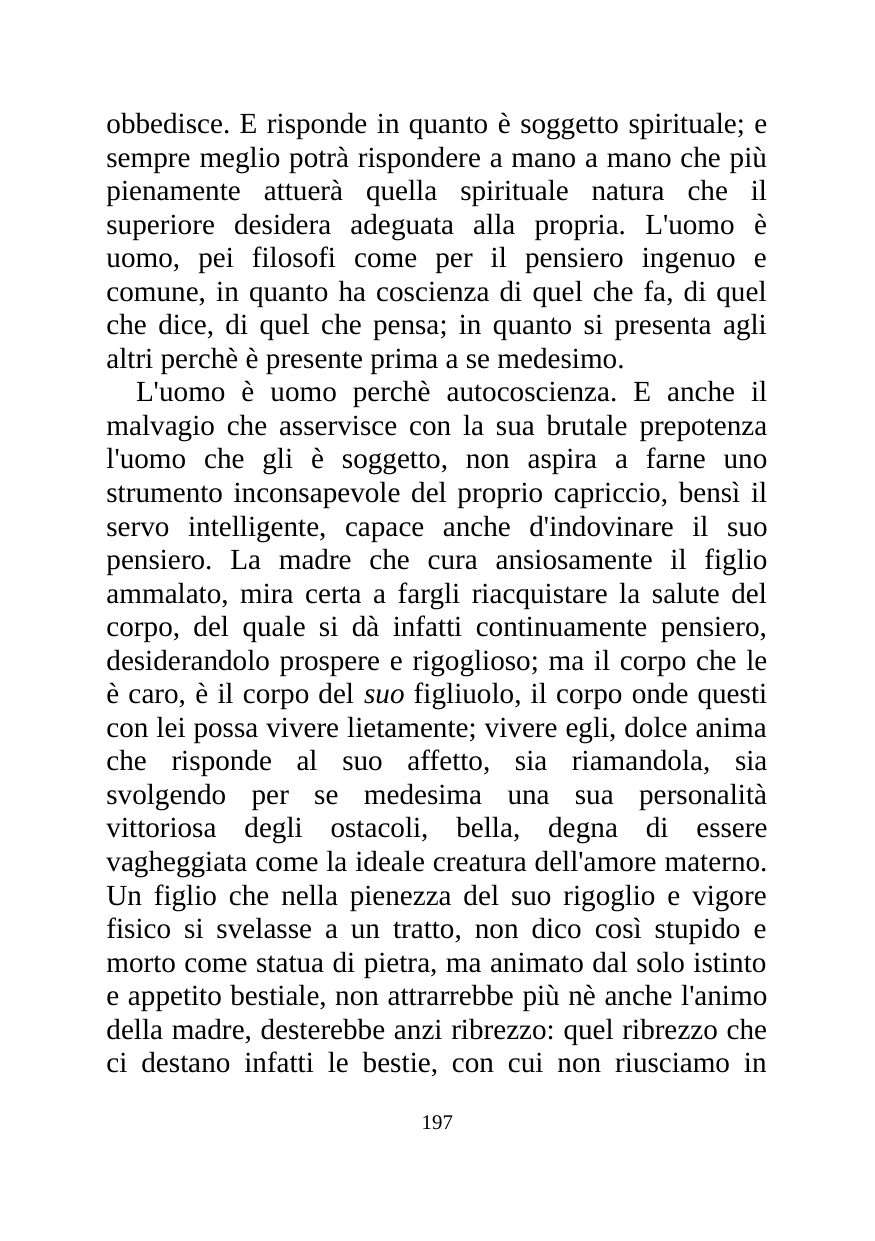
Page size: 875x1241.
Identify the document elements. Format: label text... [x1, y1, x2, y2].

text L'uomo è uomo perchè autocoscienza. E anche il malvagio che asservisce con la sua brutale prepotenza l'uomo che gli è soggetto, non aspira a farne uno strumento inconsapevole del proprio capriccio, bensì il servo intelligente, capace anche d'indovinare il suo pensiero. La madre che cura ansiosamente il figlio ammalato, mira certa a fargli riacquistare la salute del corpo, del quale si dà infatti continuamente pensiero, desiderandolo prospere e rigoglioso; ma il corpo che le è caro, è il corpo del suo figliuolo, il corpo onde questi con lei possa vivere lietamente; vivere egli, dolce anima che risponde al suo affetto, sia riamandola, sia svolgendo per se medesima una sua personalità vittoriosa degli ostacoli, bella, degna di essere vagheggiata come la ideale creatura dell'amore materno. Un figlio che nella pienezza del suo rigoglio e vigore fisico si svelasse a un tratto, non dico così stupido e morto come statua di pietra, ma animato dal solo istinto e appetito bestiale, non attrarrebbe più nè anche l'animo della madre, desterebbe anzi ribrezzo: quel ribrezzo che ci destano infatti le bestie, con cui non riusciamo in [106, 374, 768, 1079]
text obbedisce. E risponde in quanto è soggetto spirituale; e sempre meglio potrà rispondere a mano a mano che più pienamente attuerà quella spirituale natura che il superiore desidera adeguata alla propria. L'uomo è uomo, pei filosofi come per il pensiero ingenuo e comune, in quanto ha coscienza di quel che fa, di quel che dice, di quel che pensa; in quanto si presenta agli altri perchè è presente prima a se medesimo. [106, 106, 768, 374]
